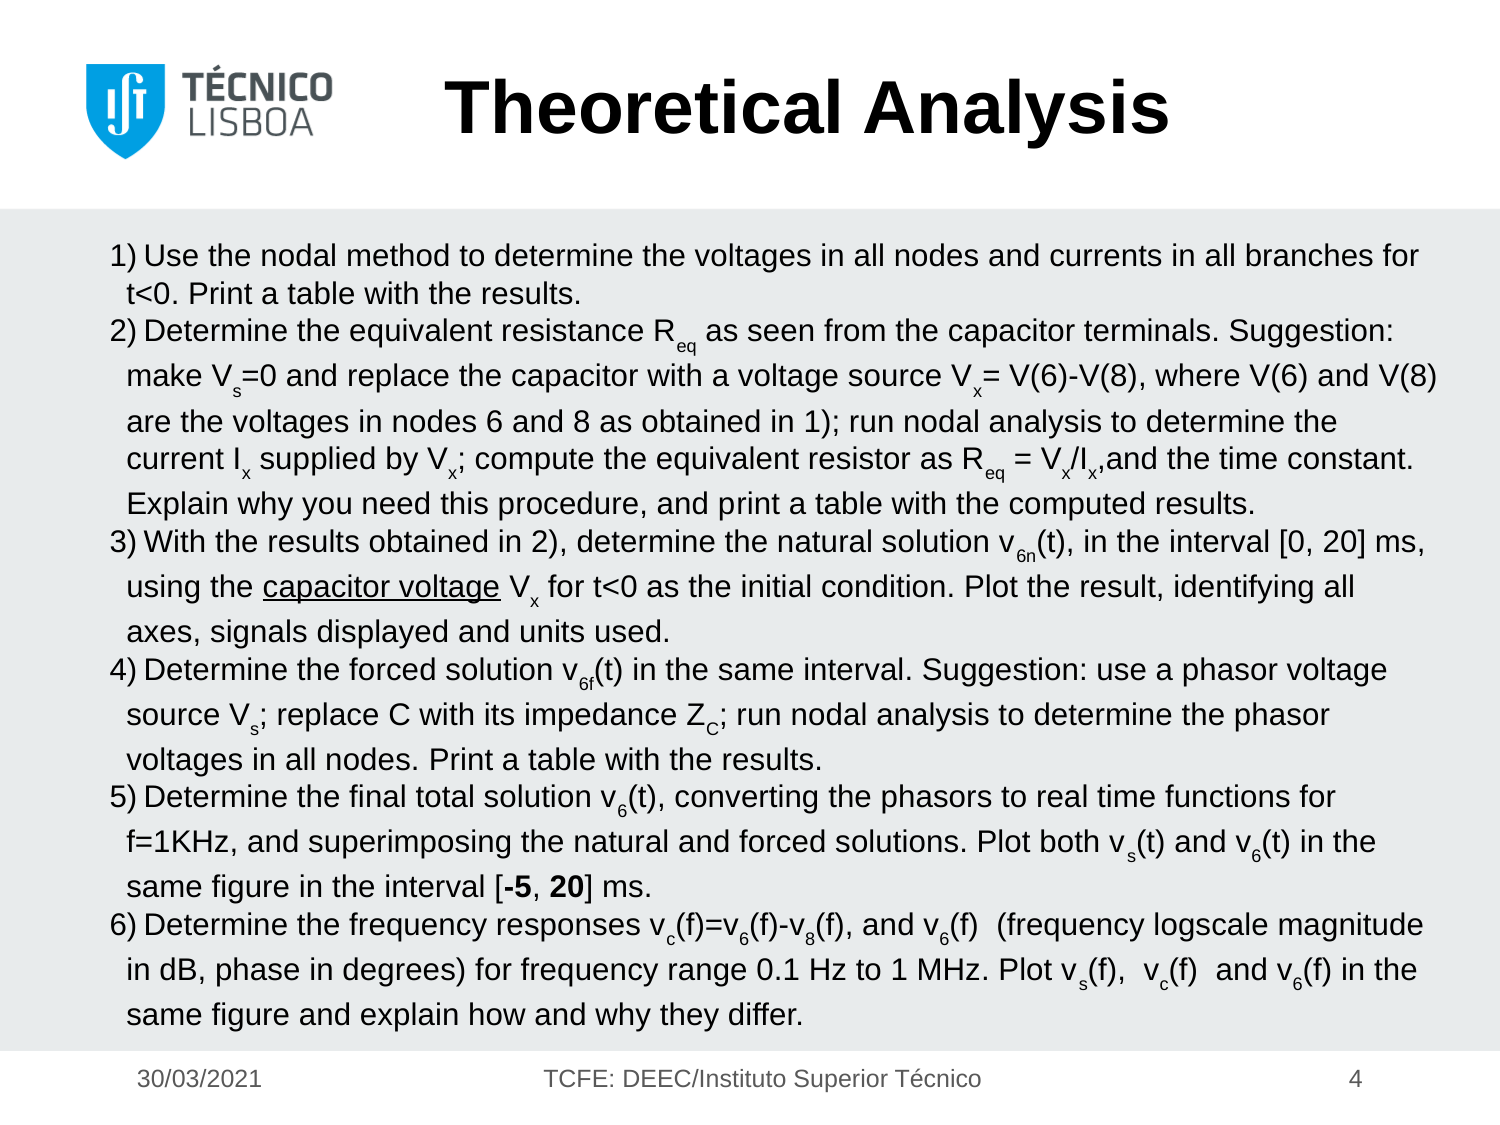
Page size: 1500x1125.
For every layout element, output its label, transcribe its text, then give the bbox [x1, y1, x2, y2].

list Use the nodal method to determine the voltages in all nodes and currents in all branches for t<0. Print a table with the results. Determine the equivalent resistance Req as seen from the capacitor terminals. Suggestion: make Vs=0 and replace the capacitor with a voltage source Vx= V(6)-V(8), where V(6) and V(8) are the voltages in nodes 6 and 8 as obtained in 1); run nodal analysis to determine the current Ix supplied by Vx; compute the equivalent resistor as Req = Vx/Ix,and the time constant. Explain why you need this procedure, and print a table with the computed results. With the results obtained in 2), determine the natural solution v6n(t), in the interval [0, 20] ms, using the capacitor voltage Vx for t<0 as the initial condition. Plot the result, identifying all axes, signals displayed and units used. Determine the forced solution v6f(t) in the same interval. Suggestion: use a phasor voltage source Vs; replace C with its impedance ZC; run nodal analysis to determine the phasor voltages in all nodes. Print a table with the results. Determine the final total solution v6(t), converting the phasors to real time functions for f=1KHz, and superimposing the natural and forced solutions. Plot both vs(t) and v6(t) in the same figure in the interval [-5, 20] ms. Determine the frequency responses vc(f)=v6(f)-v8(f), and v6(f) (frequency logscale magnitude in dB, phase in degrees) for frequency range 0.1 Hz to 1 MHz. Plot vs(f), vc(f) and v6(f) in the same figure and explain how and why they differ. [94, 227, 1455, 1072]
picture [0, 0, 1500, 1125]
title Theoretical Analysis [430, 32, 1461, 176]
